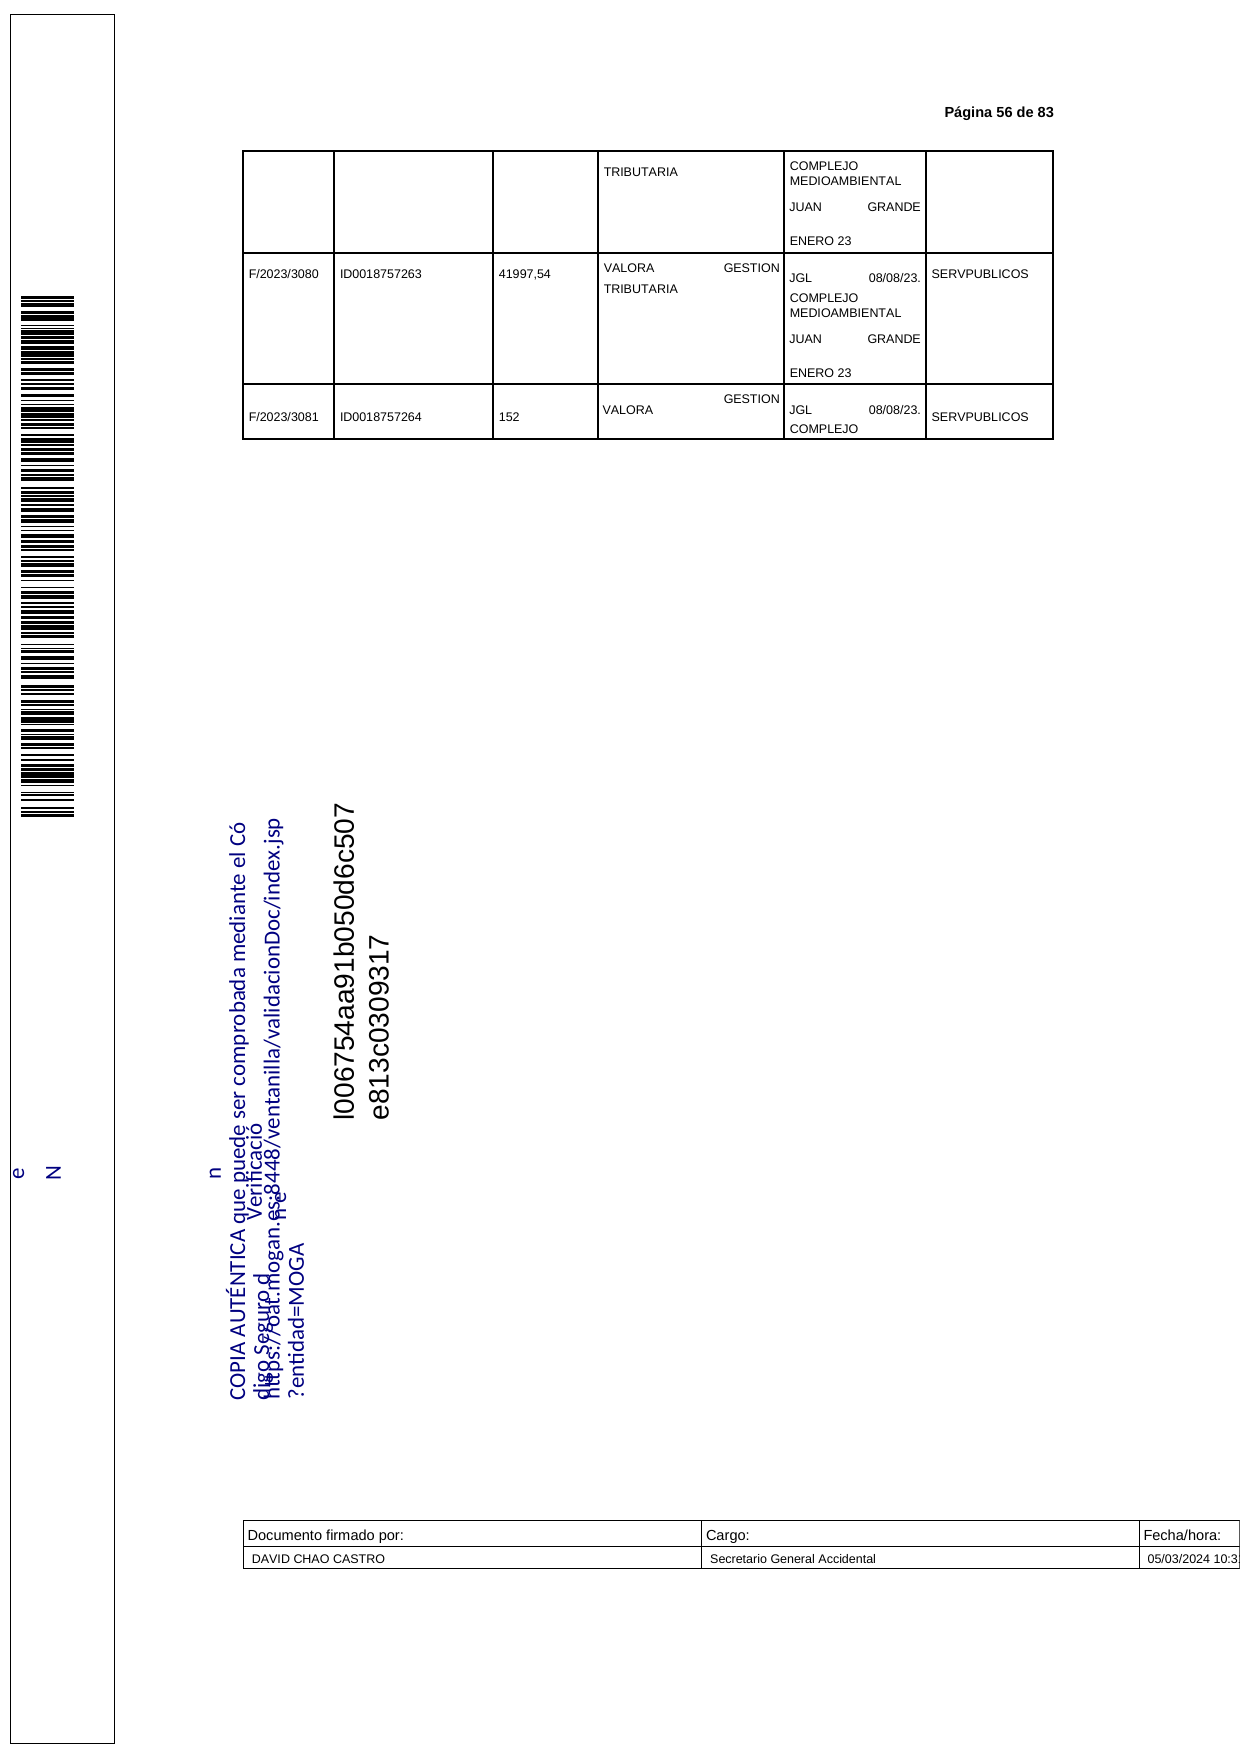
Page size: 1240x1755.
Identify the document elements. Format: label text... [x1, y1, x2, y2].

table_cell F/2023/3081 [244, 385, 333, 438]
table_cell [335, 152, 492, 252]
table_cell SERVPUBLICOS [927, 385, 1052, 438]
table_cell TRIBUTARIA [599, 152, 723, 252]
table_cell GESTION [724, 254, 783, 383]
table_cell JGL 08/08/23. COMPLEJO [785, 385, 925, 438]
table_cell VALORA [599, 385, 723, 438]
table_cell 41997,54 [494, 254, 597, 383]
table_cell [927, 152, 1052, 252]
table_cell [724, 152, 783, 252]
table_cell [494, 152, 597, 252]
table_cell F/2023/3080 [244, 254, 333, 383]
table_cell SERVPUBLICOS [927, 254, 1052, 383]
table_cell ID0018757263 [335, 254, 492, 383]
table_cell JGL 08/08/23. COMPLEJO MEDIOAMBIENTAL JUAN GRANDE ENERO 23 [785, 254, 925, 383]
table_cell [244, 152, 333, 252]
table_cell 152 [494, 385, 597, 438]
table_cell GESTION [724, 385, 783, 438]
table_cell ID0018757264 [335, 385, 492, 438]
table_cell VALORA TRIBUTARIA [599, 254, 723, 383]
table_cell COMPLEJO MEDIOAMBIENTAL JUAN GRANDE ENERO 23 [785, 152, 925, 252]
